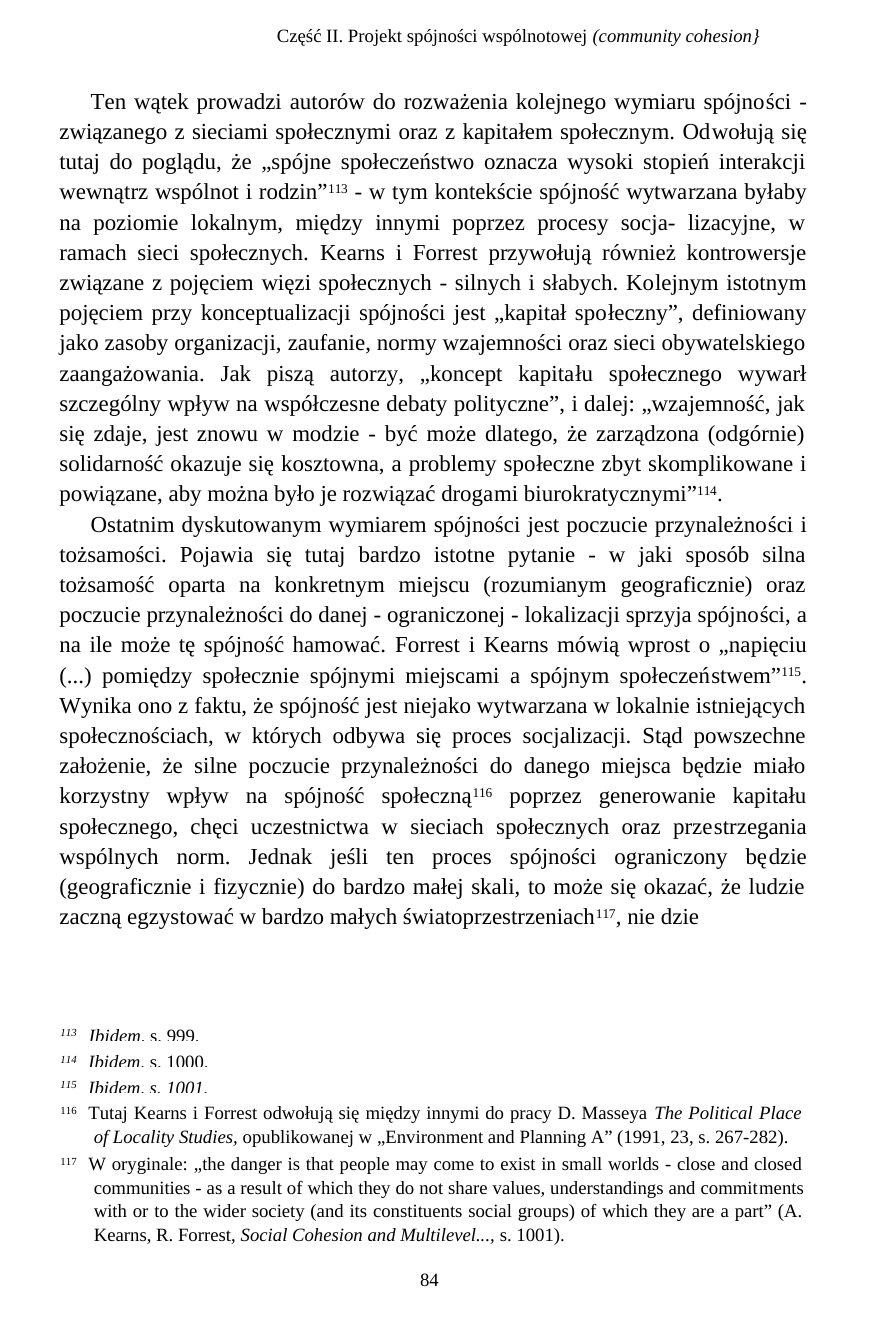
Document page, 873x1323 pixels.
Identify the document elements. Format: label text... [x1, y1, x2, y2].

text Ten wątek prowadzi autorów do rozważenia kolejnego wymiaru spójno­ści - związanego z sieciami społecznymi oraz z kapitałem społecznym. Od­wołują się tutaj do poglądu, że „spójne społeczeństwo oznacza wysoki stopień interakcji wewnątrz wspólnot i rodzin”113 - w tym kontekście spójność wytwa­rzana byłaby na poziomie lokalnym, między innymi poprzez procesy socja- lizacyjne, w ramach sieci społecznych. Kearns i Forrest przywołują również kontrowersje związane z pojęciem więzi społecznych - silnych i słabych. Ko­lejnym istotnym pojęciem przy konceptualizacji spójności jest „kapitał spo­łeczny”, definiowany jako zasoby organizacji, zaufanie, normy wzajemności oraz sieci obywatelskiego zaangażowania. Jak piszą autorzy, „koncept kapita­łu społecznego wywarł szczególny wpływ na współczesne debaty polityczne”, i dalej: „wzajemność, jak się zdaje, jest znowu w modzie - być może dlatego, że zarządzona (odgórnie) solidarność okazuje się kosztowna, a problemy spo­łeczne zbyt skomplikowane i powiązane, aby można było je rozwiązać droga­mi biurokratycznymi”114. [59, 88, 807, 507]
text 84 [420, 1269, 445, 1290]
text 116 Tutaj Kearns i Forrest odwołują się między innymi do pracy D. Masseya The Political Place of Locality Studies, opublikowanej w „Environment and Planning A” (1991, 23, s. 267-282). [60, 1102, 804, 1146]
text Ostatnim dyskutowanym wymiarem spójności jest poczucie przynależno­ści i tożsamości. Pojawia się tutaj bardzo istotne pytanie - w jaki sposób silna tożsamość oparta na konkretnym miejscu (rozumianym geograficznie) oraz poczucie przynależności do danej - ograniczonej - lokalizacji sprzyja spójno­ści, a na ile może tę spójność hamować. Forrest i Kearns mówią wprost o „na­pięciu (...) pomiędzy społecznie spójnymi miejscami a spójnym społeczeń­stwem”115. Wynika ono z faktu, że spójność jest niejako wytwarzana w lokalnie istniejących społecznościach, w których odbywa się proces socjalizacji. Stąd powszechne założenie, że silne poczucie przynależności do danego miejsca będzie miało korzystny wpływ na spójność społeczną116 poprzez generowanie kapitału społecznego, chęci uczestnictwa w sieciach społecznych oraz prze­strzegania wspólnych norm. Jednak jeśli ten proces spójności ograniczony bę­dzie (geograficznie i fizycznie) do bardzo małej skali, to może się okazać, że ludzie zaczną egzystować w bardzo małych światoprzestrzeniach117, nie dzie­ [59, 511, 807, 930]
text 117 W oryginale: „the danger is that people may come to exist in small worlds - close and closed communities - as a result of which they do not share values, understandings and commit­ments with or to the wider society (and its constituents social groups) of which they are a part” (A. Kearns, R. Forrest, Social Cohesion and Multilevel..., s. 1001). [60, 1153, 804, 1246]
text 113 Ibidem, s. 999. [60, 1025, 804, 1041]
text 115 Ibidem, s. 1001. [60, 1077, 804, 1093]
text 114 Ibidem, s. 1000. [60, 1051, 804, 1067]
text Część II. Projekt spójności wspólnotowej (community cohesion} [277, 25, 817, 46]
